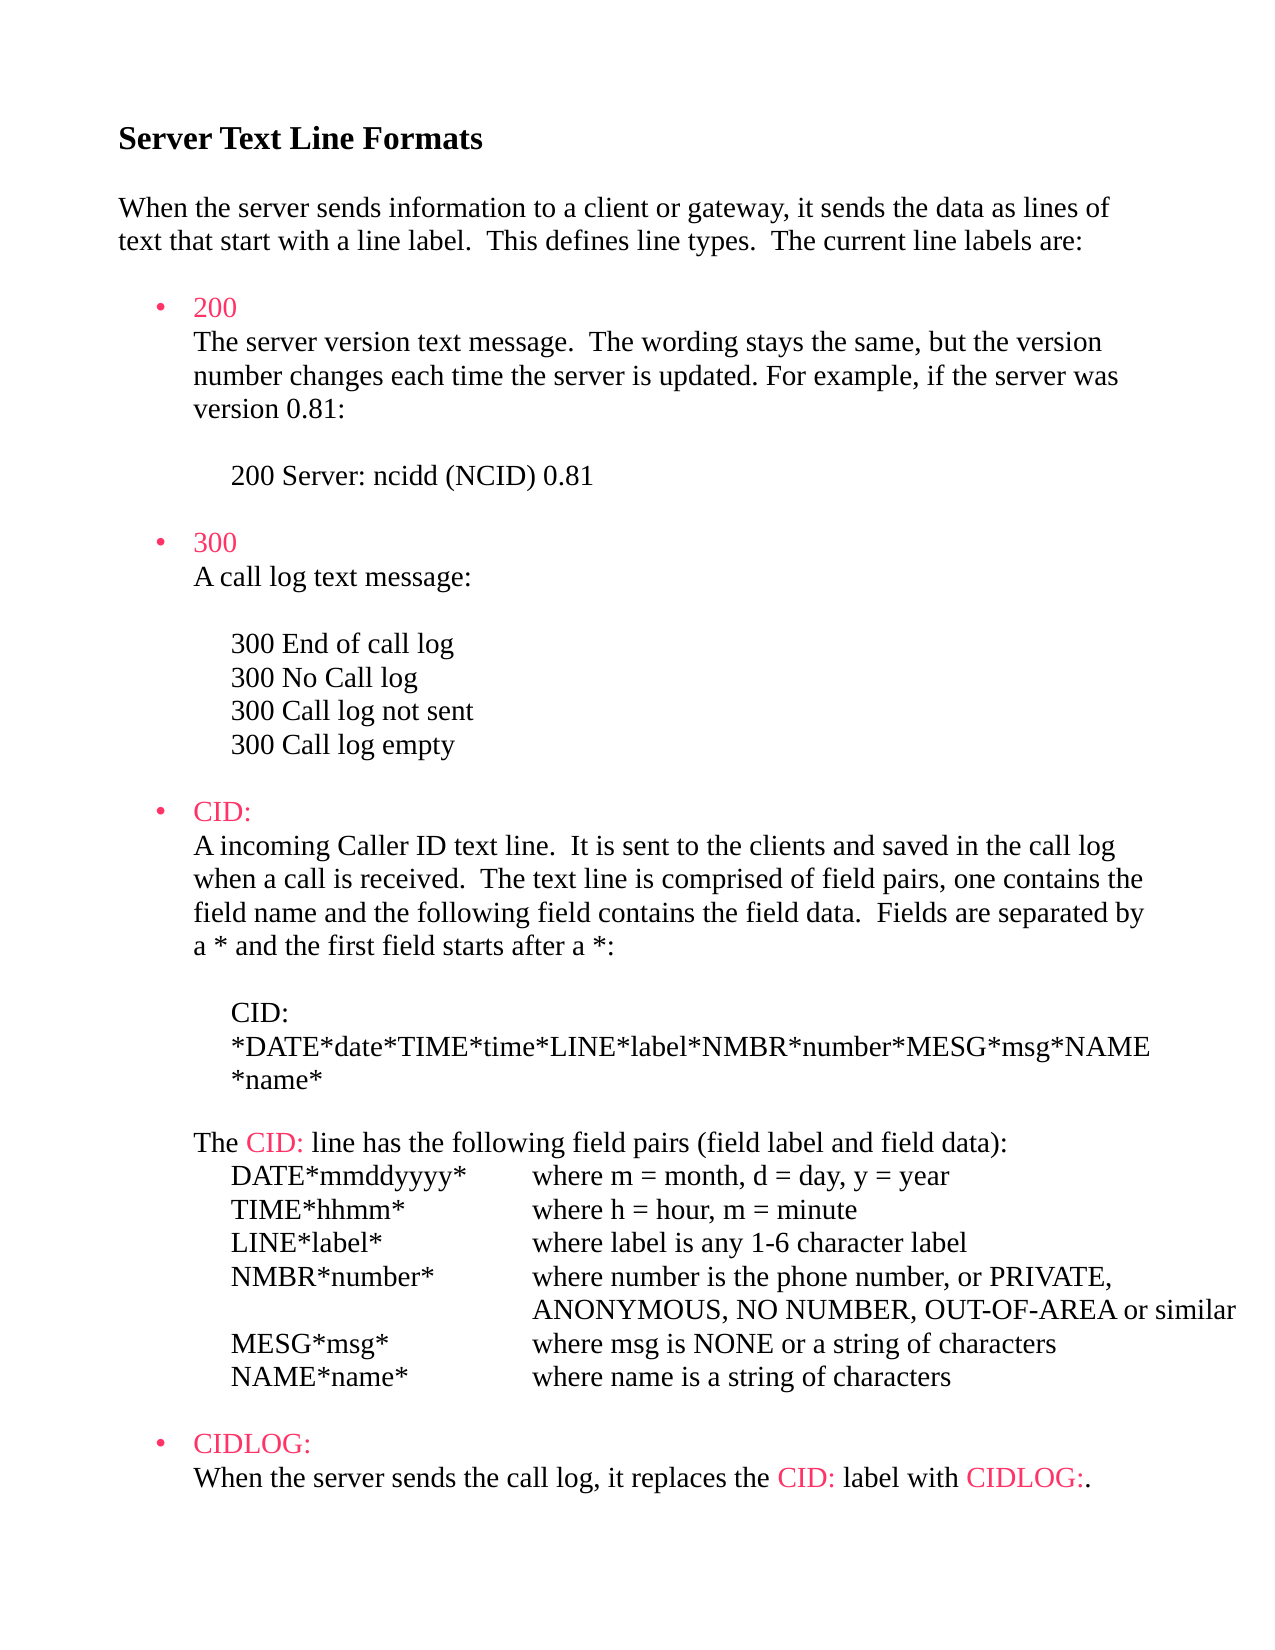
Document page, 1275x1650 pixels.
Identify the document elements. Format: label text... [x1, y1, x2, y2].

list 300 Call log empty [193, 727, 1157, 760]
table_cell TIME*hhmm* [118, 1192, 494, 1225]
table_cell where number is the phone number, or PRIVATE, ANONYMOUS, NO NUMBER, OUT-OF-AREA or similar [494, 1259, 1275, 1326]
list 200 [156, 291, 1157, 324]
text Server Text Line Formats [118, 118, 1157, 156]
list CID: [156, 794, 1157, 828]
list The server version text message. The wording stays the same, but the version number changes each time the server is updated. For example, if the server was version 0.81: [156, 324, 1157, 425]
table_cell LINE*label* [118, 1225, 494, 1259]
text When the server sends information to a client or gateway, it sends the data as lines of text that start with a line label. This defines line types. The current line labels are: [118, 190, 1157, 257]
list CID: *DATE*date*TIME*time*LINE*label*NMBR*number*MESG*msg*NAME*name* [193, 995, 1157, 1096]
list 300 No Call log [193, 660, 1157, 693]
table_header DATE*mmddyyyy* [118, 1158, 494, 1192]
list The CID: line has the following field pairs (field label and field data): [156, 1125, 1157, 1158]
list A incoming Caller ID text line. It is sent to the clients and saved in the call log when a call is received. The text line is comprised of field pairs, one contains the field name and the following field contains the field data. Fields are separated by a * and the first field starts after a *: [156, 828, 1157, 962]
table_cell NAME*name* [118, 1360, 494, 1393]
list CIDLOG: [156, 1427, 1157, 1460]
list 200 Server: ncidd (NCID) 0.81 [193, 458, 1157, 526]
table_cell where label is any 1-6 character label [494, 1225, 1275, 1259]
table_cell MESG*msg* [118, 1326, 494, 1359]
table_cell where h = hour, m = minute [494, 1192, 1275, 1225]
list When the server sends the call log, it replaces the CID: label with CIDLOG:. [156, 1460, 1157, 1494]
table_header where m = month, d = day, y = year [494, 1158, 1275, 1192]
list 300 [156, 526, 1157, 559]
table_cell where msg is NONE or a string of characters [494, 1326, 1275, 1359]
list A call log text message: [156, 559, 1157, 593]
list 300 End of call log [193, 626, 1157, 660]
table_cell where name is a string of characters [494, 1360, 1275, 1393]
table_cell NMBR*number* [118, 1259, 494, 1326]
list 300 Call log not sent [193, 693, 1157, 727]
